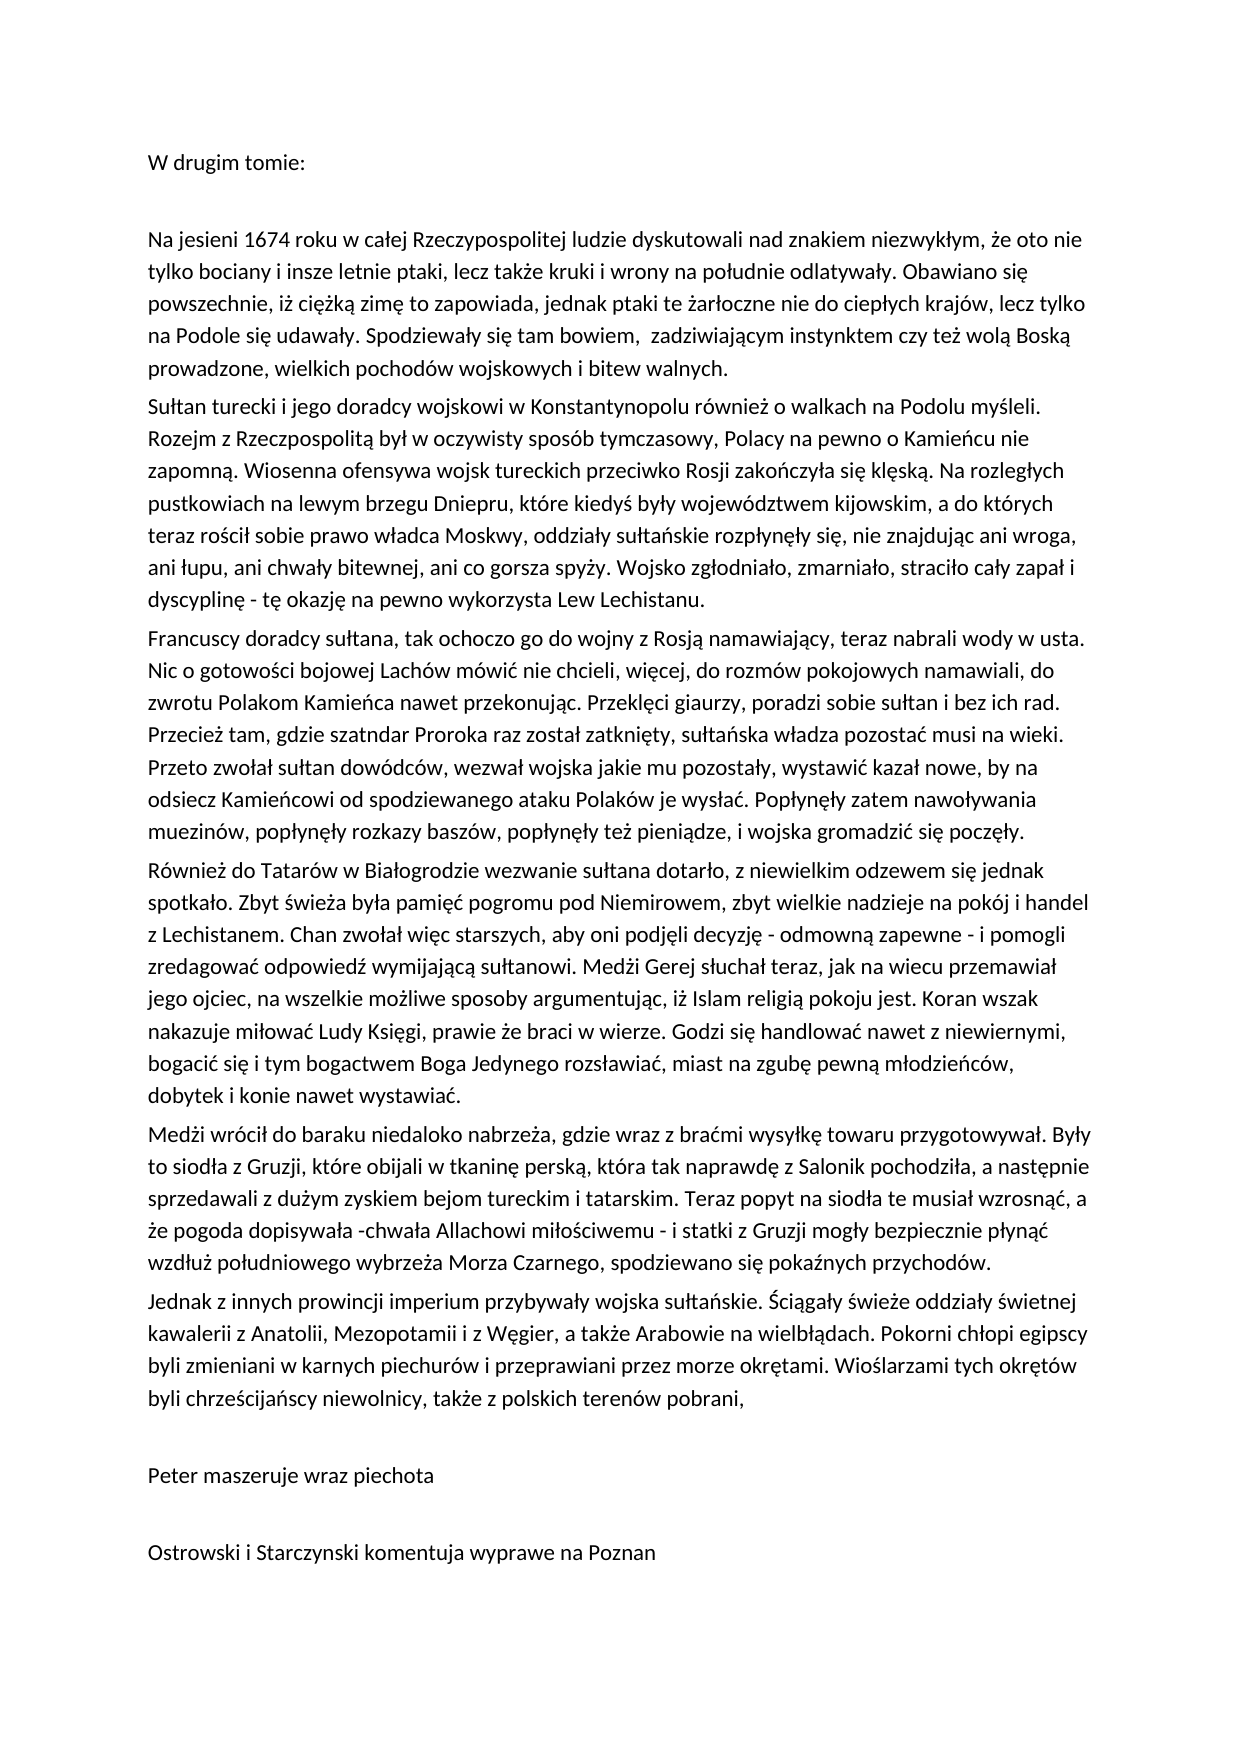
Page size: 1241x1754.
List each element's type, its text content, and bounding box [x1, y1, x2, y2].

text W drugim tomie: [148, 148, 1093, 176]
text Francuscy doradcy sułtana, tak ochoczo go do wojny z Rosją namawiający, teraz nabrali wody w usta. Nic o gotowości bojowej Lachów mówić nie chcieli, więcej, do rozmów pokojowych namawiali, do zwrotu Polakom Kamieńca nawet przekonując. Przeklęci giaurzy, poradzi sobie sułtan i bez ich rad. Przecież tam, gdzie szatndar Proroka raz został zatknięty, sułtańska władza pozostać musi na wieki. Przeto zwołał sułtan dowódców, wezwał wojska jakie mu pozostały, wystawić kazał nowe, by na odsiecz Kamieńcowi od spodziewanego ataku Polaków je wysłać. Popłynęły zatem nawoływania muezinów, popłynęły rozkazy baszów, popłynęły też pieniądze, i wojska gromadzić się poczęły. [148, 624, 1093, 845]
text Peter maszeruje wraz piechota [148, 1461, 1093, 1489]
text Medżi wrócił do baraku niedaloko nabrzeża, gdzie wraz z braćmi wysyłkę towaru przygotowywał. Były to siodła z Gruzji, które obijali w tkaninę perską, która tak naprawdę z Salonik pochodziła, a następnie sprzedawali z dużym zyskiem bejom tureckim i tatarskim. Teraz popyt na siodła te musiał wzrosnąć, a że pogoda dopisywała -chwała Allachowi miłościwemu - i statki z Gruzji mogły bezpiecznie płynąć wzdłuż południowego wybrzeża Morza Czarnego, spodziewano się pokaźnych przychodów. [148, 1120, 1093, 1277]
text Ostrowski i Starczynski komentuja wyprawe na Poznan [148, 1538, 1093, 1566]
text Również do Tatarów w Białogrodzie wezwanie sułtana dotarło, z niewielkim odzewem się jednak spotkało. Zbyt świeża była pamięć pogromu pod Niemirowem, zbyt wielkie nadzieje na pokój i handel z Lechistanem. Chan zwołał więc starszych, aby oni podjęli decyzję - odmowną zapewne - i pomogli zredagować odpowiedź wymijającą sułtanowi. Medżi Gerej słuchał teraz, jak na wiecu przemawiał jego ojciec, na wszelkie możliwe sposoby argumentując, iż Islam religią pokoju jest. Koran wszak nakazuje miłować Ludy Księgi, prawie że braci w wierze. Godzi się handlować nawet z niewiernymi, bogacić się i tym bogactwem Boga Jedynego rozsławiać, miast na zgubę pewną młodzieńców, dobytek i konie nawet wystawiać. [148, 856, 1093, 1109]
text Sułtan turecki i jego doradcy wojskowi w Konstantynopolu również o walkach na Podolu myśleli. Rozejm z Rzeczpospolitą był w oczywisty sposób tymczasowy, Polacy na pewno o Kamieńcu nie zapomną. Wiosenna ofensywa wojsk tureckich przeciwko Rosji zakończyła się klęską. Na rozległych pustkowiach na lewym brzegu Dniepru, które kiedyś były województwem kijowskim, a do których teraz rościł sobie prawo władca Moskwy, oddziały sułtańskie rozpłynęły się, nie znajdując ani wroga, ani łupu, ani chwały bitewnej, ani co gorsza spyży. Wojsko zgłodniało, zmarniało, straciło cały zapał i dyscyplinę - tę okazję na pewno wykorzysta Lew Lechistanu. [148, 392, 1093, 613]
text Na jesieni 1674 roku w całej Rzeczypospolitej ludzie dyskutowali nad znakiem niezwykłym, że oto nie tylko bociany i insze letnie ptaki, lecz także kruki i wrony na południe odlatywały. Obawiano się powszechnie, iż ciężką zimę to zapowiada, jednak ptaki te żarłoczne nie do ciepłych krajów, lecz tylko na Podole się udawały. Spodziewały się tam bowiem, zadziwiającym instynktem czy też wolą Boską prowadzone, wielkich pochodów wojskowych i bitew walnych. [148, 225, 1093, 382]
text Jednak z innych prowincji imperium przybywały wojska sułtańskie. Ściągały świeże oddziały świetnej kawalerii z Anatolii, Mezopotamii i z Węgier, a także Arabowie na wielbłądach. Pokorni chłopi egipscy byli zmieniani w karnych piechurów i przeprawiani przez morze okrętami. Wioślarzami tych okrętów byli chrześcijańscy niewolnicy, także z polskich terenów pobrani, [148, 1287, 1093, 1412]
